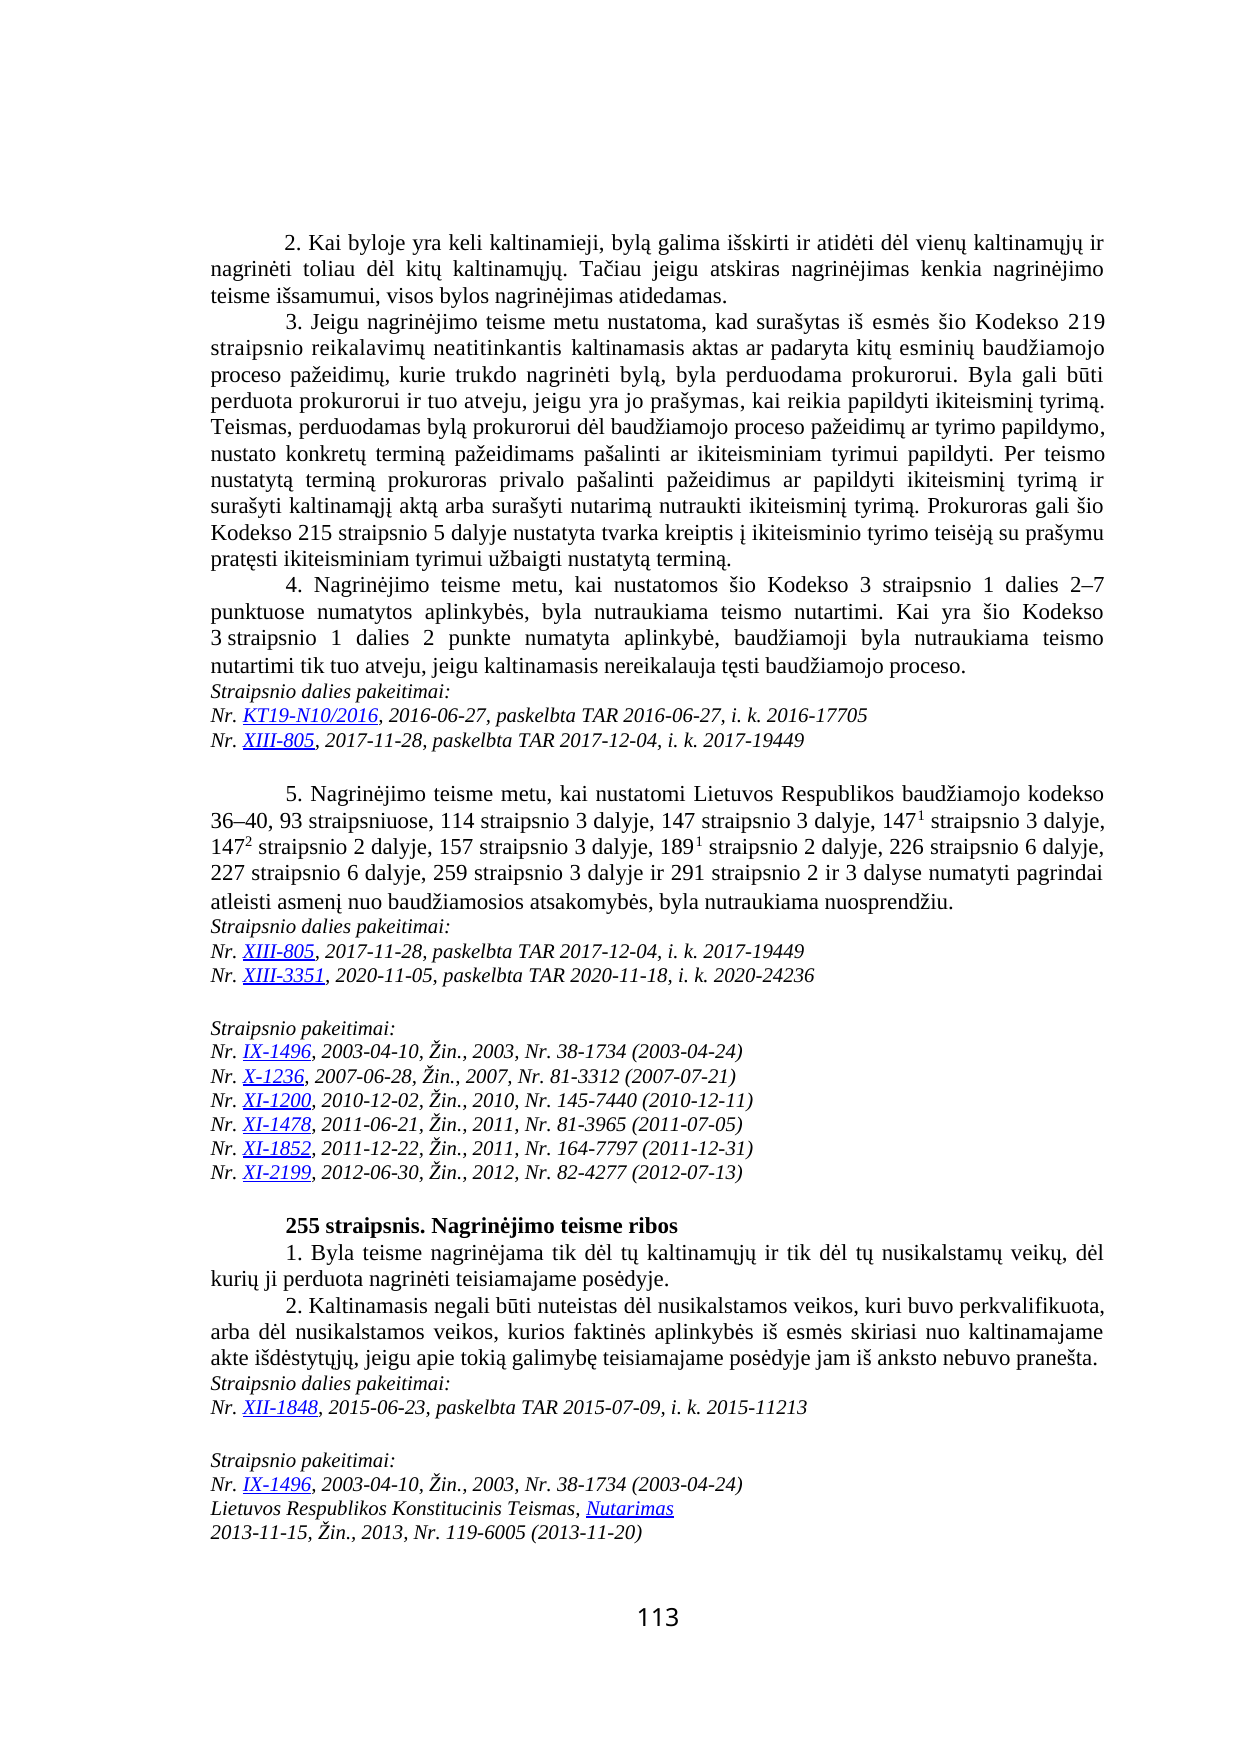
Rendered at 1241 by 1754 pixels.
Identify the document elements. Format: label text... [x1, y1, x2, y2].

text Straipsnio pakeitimai: [210, 1448, 1105, 1472]
text Nr. IX-1496, 2003-04-10, Žin., 2003, Nr. 38-1734 (2003-04-24) [210, 1039, 1105, 1063]
text 5. Nagrinėjimo teisme metu, kai nustatomi Lietuvos Respublikos baudžiamojo kodekso 36–40, 93 straipsniuose, 114 straipsnio 3 dalyje, 147 straipsnio 3 dalyje, 1471 straipsnio 3 dalyje, 1472 straipsnio 2 dalyje, 157 straipsnio 3 dalyje, 1891 straipsnio 2 dalyje, 226 straipsnio 6 dalyje, 227 straipsnio 6 dalyje, 259 straipsnio 3 dalyje ir 291 straipsnio 2 ir 3 dalyse numatyti pagrindai atleisti asmenį nuo baudžiamosios atsakomybės, byla nutraukiama nuosprendžiu. [210, 780, 1105, 914]
text Lietuvos Respublikos Konstitucinis Teismas, Nutarimas [210, 1496, 1105, 1520]
text Straipsnio dalies pakeitimai: [210, 914, 1105, 938]
text 2. Kai byloje yra keli kaltinamieji, bylą galima išskirti ir atidėti dėl vienų kaltinamųjų ir nagrinėti toliau dėl kitų kaltinamųjų. Tačiau jeigu atskiras nagrinėjimas kenkia nagrinėjimo teisme išsamumui, visos bylos nagrinėjimas atidedamas. [210, 229, 1105, 308]
text Nr. X-1236, 2007-06-28, Žin., 2007, Nr. 81-3312 (2007-07-21) [210, 1063, 1105, 1088]
text 1. Byla teisme nagrinėjama tik dėl tų kaltinamųjų ir tik dėl tų nusikalstamų veikų, dėl kurių ji perduota nagrinėti teisiamajame posėdyje. [210, 1239, 1105, 1292]
text 2. Kaltinamasis negali būti nuteistas dėl nusikalstamos veikos, kuri buvo perkvalifikuota, arba dėl nusikalstamos veikos, kurios faktinės aplinkybės iš esmės skiriasi nuo kaltinamajame akte išdėstytųjų, jeigu apie tokią galimybę teisiamajame posėdyje jam iš anksto nebuvo pranešta. [210, 1292, 1105, 1371]
text Straipsnio dalies pakeitimai: [210, 679, 1105, 703]
text 3. Jeigu nagrinėjimo teisme metu nustatoma, kad surašytas iš esmės šio Kodekso 219 straipsnio reikalavimų neatitinkantis kaltinamasis aktas ar padaryta kitų esminių baudžiamojo proceso pažeidimų, kurie trukdo nagrinėti bylą, byla perduodama prokurorui. Byla gali būti perduota prokurorui ir tuo atveju, jeigu yra jo prašymas, kai reikia papildyti ikiteisminį tyrimą. Teismas, perduodamas bylą prokurorui dėl baudžiamojo proceso pažeidimų ar tyrimo papildymo, nustato konkretų terminą pažeidimams pašalinti ar ikiteisminiam tyrimui papildyti. Per teismo nustatytą terminą prokuroras privalo pašalinti pažeidimus ar papildyti ikiteisminį tyrimą ir surašyti kaltinamąjį aktą arba surašyti nutarimą nutraukti ikiteisminį tyrimą. Prokuroras gali šio Kodekso 215 straipsnio 5 dalyje nustatyta tvarka kreiptis į ikiteisminio tyrimo teisėją su prašymu pratęsti ikiteisminiam tyrimui užbaigti nustatytą terminą. [210, 308, 1105, 572]
text 255 straipsnis. Nagrinėjimo teisme ribos [210, 1213, 1105, 1239]
text Nr. XI-2199, 2012-06-30, Žin., 2012, Nr. 82-4277 (2012-07-13) [210, 1160, 1105, 1184]
text 4. Nagrinėjimo teisme metu, kai nustatomos šio Kodekso 3 straipsnio 1 dalies 2–7 punktuose numatytos aplinkybės, byla nutraukiama teismo nutartimi. Kai yra šio Kodekso 3 straipsnio 1 dalies 2 punkte numatyta aplinkybė, baudžiamoji byla nutraukiama teismo nutartimi tik tuo atveju, jeigu kaltinamasis nereikalauja tęsti baudžiamojo proceso. [210, 572, 1105, 679]
text Nr. XI-1852, 2011-12-22, Žin., 2011, Nr. 164-7797 (2011-12-31) [210, 1136, 1105, 1160]
text Straipsnio pakeitimai: [210, 1015, 1105, 1039]
text Nr. XI-1200, 2010-12-02, Žin., 2010, Nr. 145-7440 (2010-12-11) [210, 1088, 1105, 1112]
text Nr. XII-1848, 2015-06-23, paskelbta TAR 2015-07-09, i. k. 2015-11213 [210, 1395, 1105, 1419]
text Nr. XI-1478, 2011-06-21, Žin., 2011, Nr. 81-3965 (2011-07-05) [210, 1112, 1105, 1136]
text Nr. KT19-N10/2016, 2016-06-27, paskelbta TAR 2016-06-27, i. k. 2016-17705 [210, 703, 1105, 727]
text Nr. IX-1496, 2003-04-10, Žin., 2003, Nr. 38-1734 (2003-04-24) [210, 1472, 1105, 1496]
text Nr. XIII-805, 2017-11-28, paskelbta TAR 2017-12-04, i. k. 2017-19449 [210, 938, 1105, 963]
text Nr. XIII-3351, 2020-11-05, paskelbta TAR 2020-11-18, i. k. 2020-24236 [210, 963, 1105, 987]
text Nr. XIII-805, 2017-11-28, paskelbta TAR 2017-12-04, i. k. 2017-19449 [210, 727, 1105, 752]
text 2013-11-15, Žin., 2013, Nr. 119-6005 (2013-11-20) [210, 1520, 1105, 1544]
text Straipsnio dalies pakeitimai: [210, 1371, 1105, 1395]
